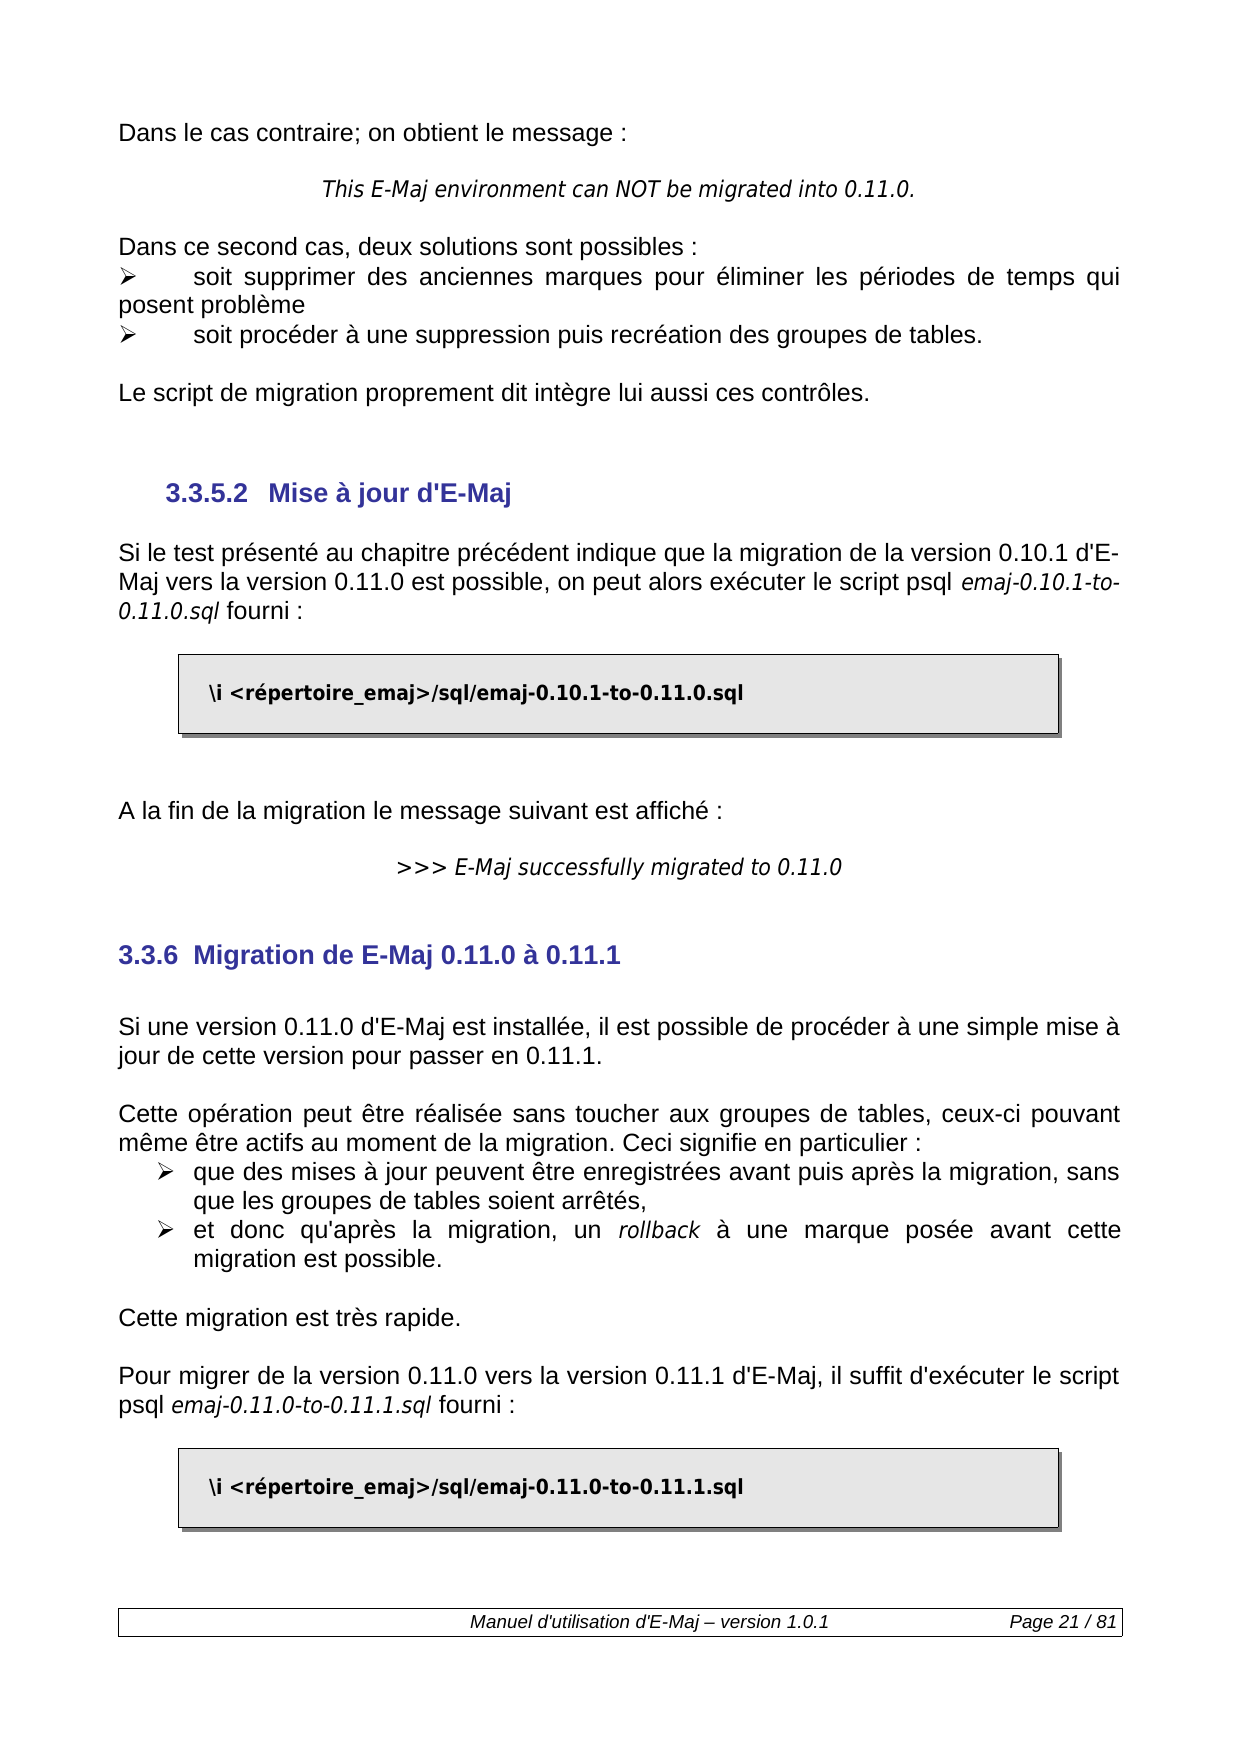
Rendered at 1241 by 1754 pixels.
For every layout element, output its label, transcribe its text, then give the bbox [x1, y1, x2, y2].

text This E-Maj environment can NOT be migrated into 0.11.0. [118, 176, 1122, 203]
text Cette opération peut être réalisée sans toucher aux groupes de tables, ceux-ci pouvant même être actifs au moment de la migration. Ceci signifie en particulier : [118, 1099, 1122, 1157]
subtitle Migration de E-Maj 0.11.0 à 0.11.1 [118, 939, 1122, 970]
list soit procéder à une suppression puis recréation des groupes de tables. [118, 319, 1122, 348]
text A la fin de la migration le message suivant est affiché : [118, 796, 1122, 825]
list soit supprimer des anciennes marques pour éliminer les périodes de temps qui posent problème [118, 261, 1122, 319]
text \i <répertoire_emaj>/sql/emaj-0.10.1-to-0.11.0.sql [179, 678, 1058, 703]
text \i <répertoire_emaj>/sql/emaj-0.11.0-to-0.11.1.sql [179, 1472, 1058, 1497]
text Pour migrer de la version 0.11.0 vers la version 0.11.1 d'E-Maj, il suffit d'exécuter le script psql emaj-0.11.0-to-0.11.1.sql fourni : [118, 1361, 1122, 1419]
text Dans ce second cas, deux solutions sont possibles : [118, 232, 1122, 261]
text Le script de migration proprement dit intègre lui aussi ces contrôles. [118, 378, 1122, 407]
list que des mises à jour peuvent être enregistrées avant puis après la migration, sans que les groupes de tables soient arrêtés, [156, 1157, 1122, 1215]
list et donc qu'après la migration, un rollback à une marque posée avant cette migration est possible. [156, 1215, 1122, 1273]
text Si une version 0.11.0 d'E-Maj est installée, il est possible de procéder à une simple mise à jour de cette version pour passer en 0.11.1. [118, 1012, 1122, 1070]
text Cette migration est très rapide. [118, 1302, 1122, 1331]
text >>> E-Maj successfully migrated to 0.11.0 [118, 854, 1122, 881]
text Dans le cas contraire; on obtient le message : [118, 118, 1122, 147]
text Si le test présenté au chapitre précédent indique que la migration de la version 0.10.1 d'E-Maj vers la version 0.11.0 est possible, on peut alors exécuter le script psql emaj-0.10.1-to-0.11.0.sql fourni : [118, 537, 1122, 624]
subtitle Mise à jour d'E-Maj [165, 477, 1122, 508]
